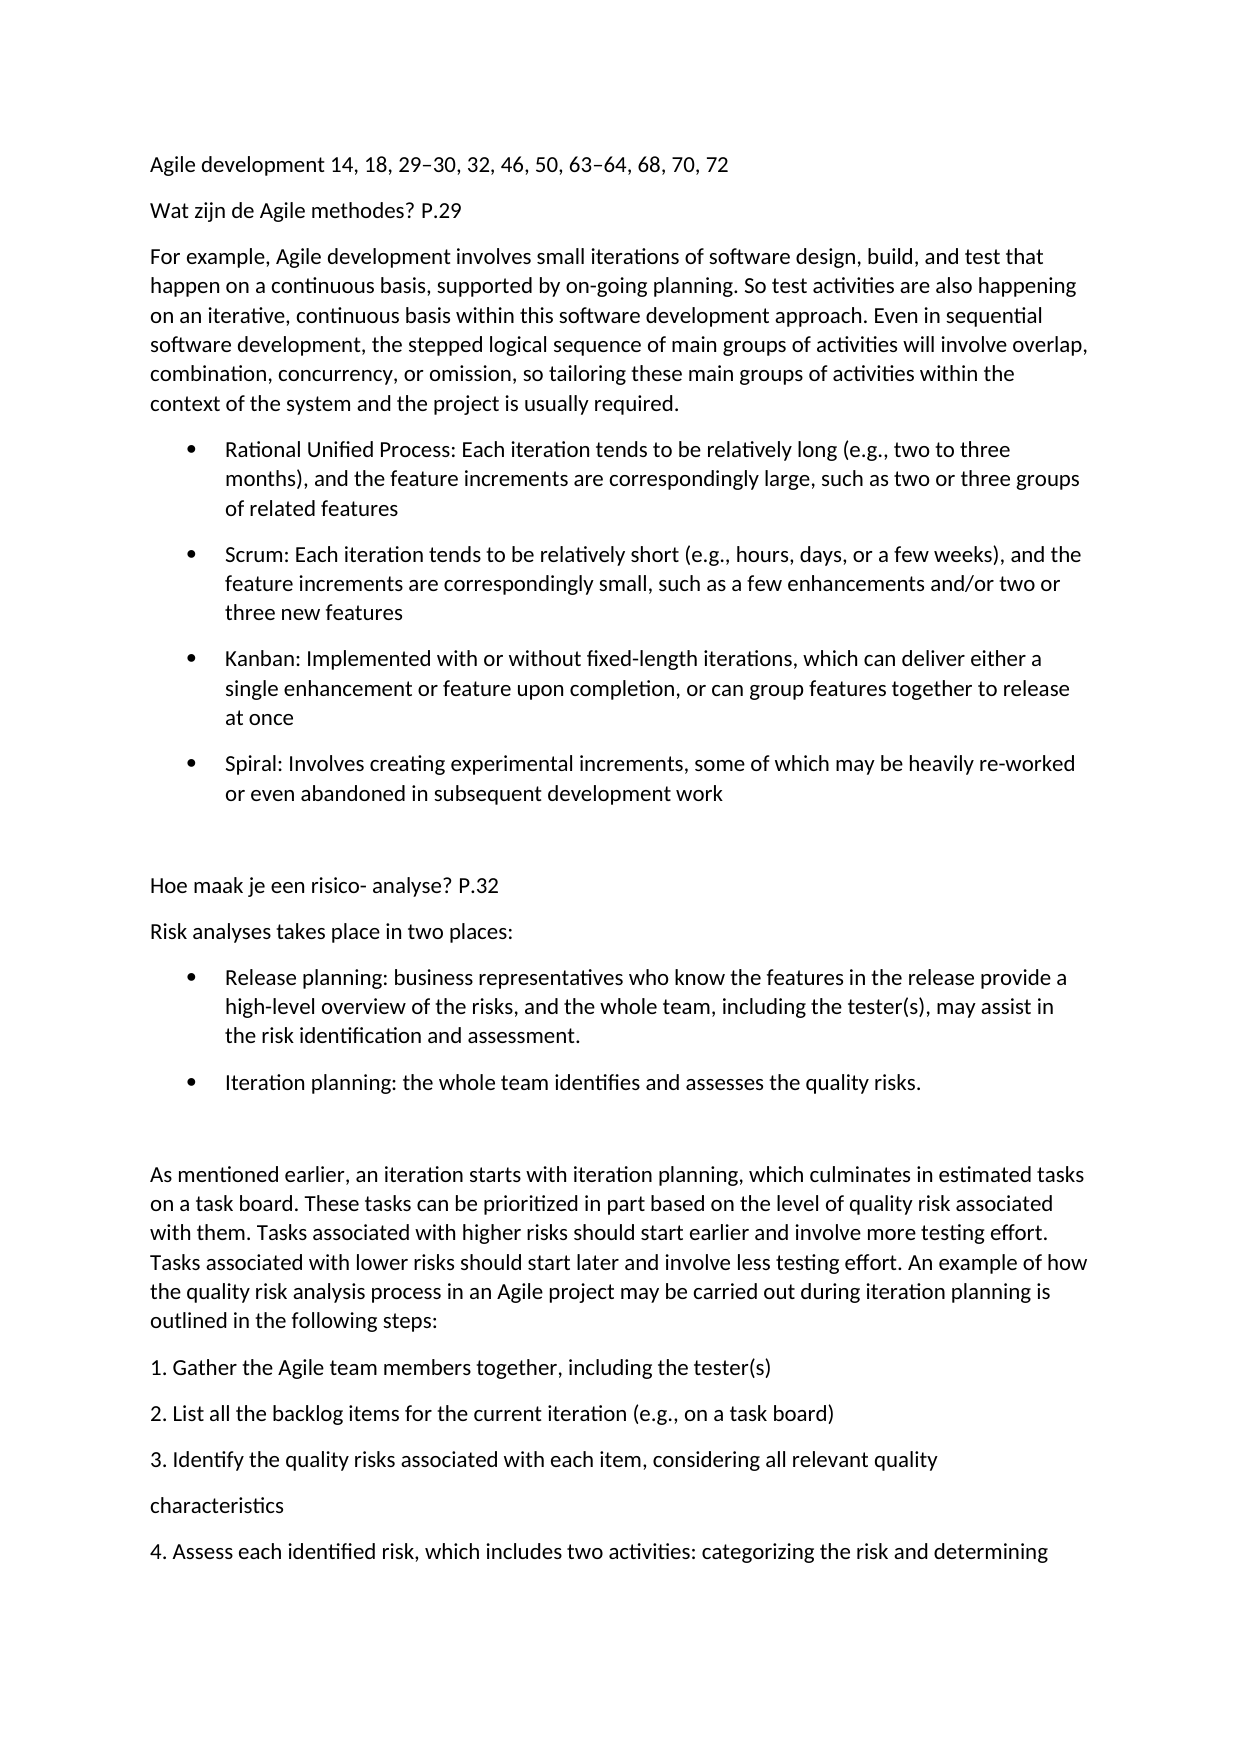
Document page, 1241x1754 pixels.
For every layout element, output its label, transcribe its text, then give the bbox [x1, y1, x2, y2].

list Rational Unified Process: Each iteration tends to be relatively long (e.g., two to three months), and the feature increments are correspondingly large, such as two or three groups of related features [187, 435, 1090, 522]
text 2. List all the backlog items for the current iteration (e.g., on a task board) [150, 1399, 1090, 1427]
list Scrum: Each iteration tends to be relatively short (e.g., hours, days, or a few weeks), and the feature increments are correspondingly small, such as a few enhancements and/or two or three new features [187, 540, 1090, 627]
text Wat zijn de Agile methodes? P.29 [150, 196, 1090, 224]
text 3. Identify the quality risks associated with each item, considering all relevant quality [150, 1445, 1090, 1473]
list Kanban: Implemented with or without fixed-length iterations, which can deliver either a single enhancement or feature upon completion, or can group features together to release at once [187, 644, 1090, 731]
text As mentioned earlier, an iteration starts with iteration planning, which culminates in estimated tasks on a task board. These tasks can be prioritized in part based on the level of quality risk associated with them. Tasks associated with higher risks should start earlier and involve more testing effort. Tasks associated with lower risks should start later and involve less testing effort. An example of how the quality risk analysis process in an Agile project may be carried out during iteration planning is outlined in the following steps: [150, 1160, 1090, 1335]
list Spiral: Involves creating experimental increments, some of which may be heavily re-worked or even abandoned in subsequent development work [187, 749, 1090, 807]
text Agile development 14, 18, 29–30, 32, 46, 50, 63–64, 68, 70, 72 [150, 150, 1090, 178]
list Iteration planning: the whole team identifies and assesses the quality risks. [187, 1068, 1090, 1096]
text characteristics [150, 1491, 1090, 1519]
text 1. Gather the Agile team members together, including the tester(s) [150, 1353, 1090, 1381]
text 4. Assess each identified risk, which includes two activities: categorizing the risk and determining [150, 1537, 1090, 1565]
list Release planning: business representatives who know the features in the release provide a high-level overview of the risks, and the whole team, including the tester(s), may assist in the risk identification and assessment. [187, 963, 1090, 1050]
text Risk analyses takes place in two places: [150, 917, 1090, 945]
text Hoe maak je een risico- analyse? P.32 [150, 871, 1090, 899]
text For example, Agile development involves small iterations of software design, build, and test that happen on a continuous basis, supported by on-going planning. So test activities are also happening on an iterative, continuous basis within this software development approach. Even in sequential software development, the stepped logical sequence of main groups of activities will involve overlap, combination, concurrency, or omission, so tailoring these main groups of activities within the context of the system and the project is usually required. [150, 242, 1090, 417]
